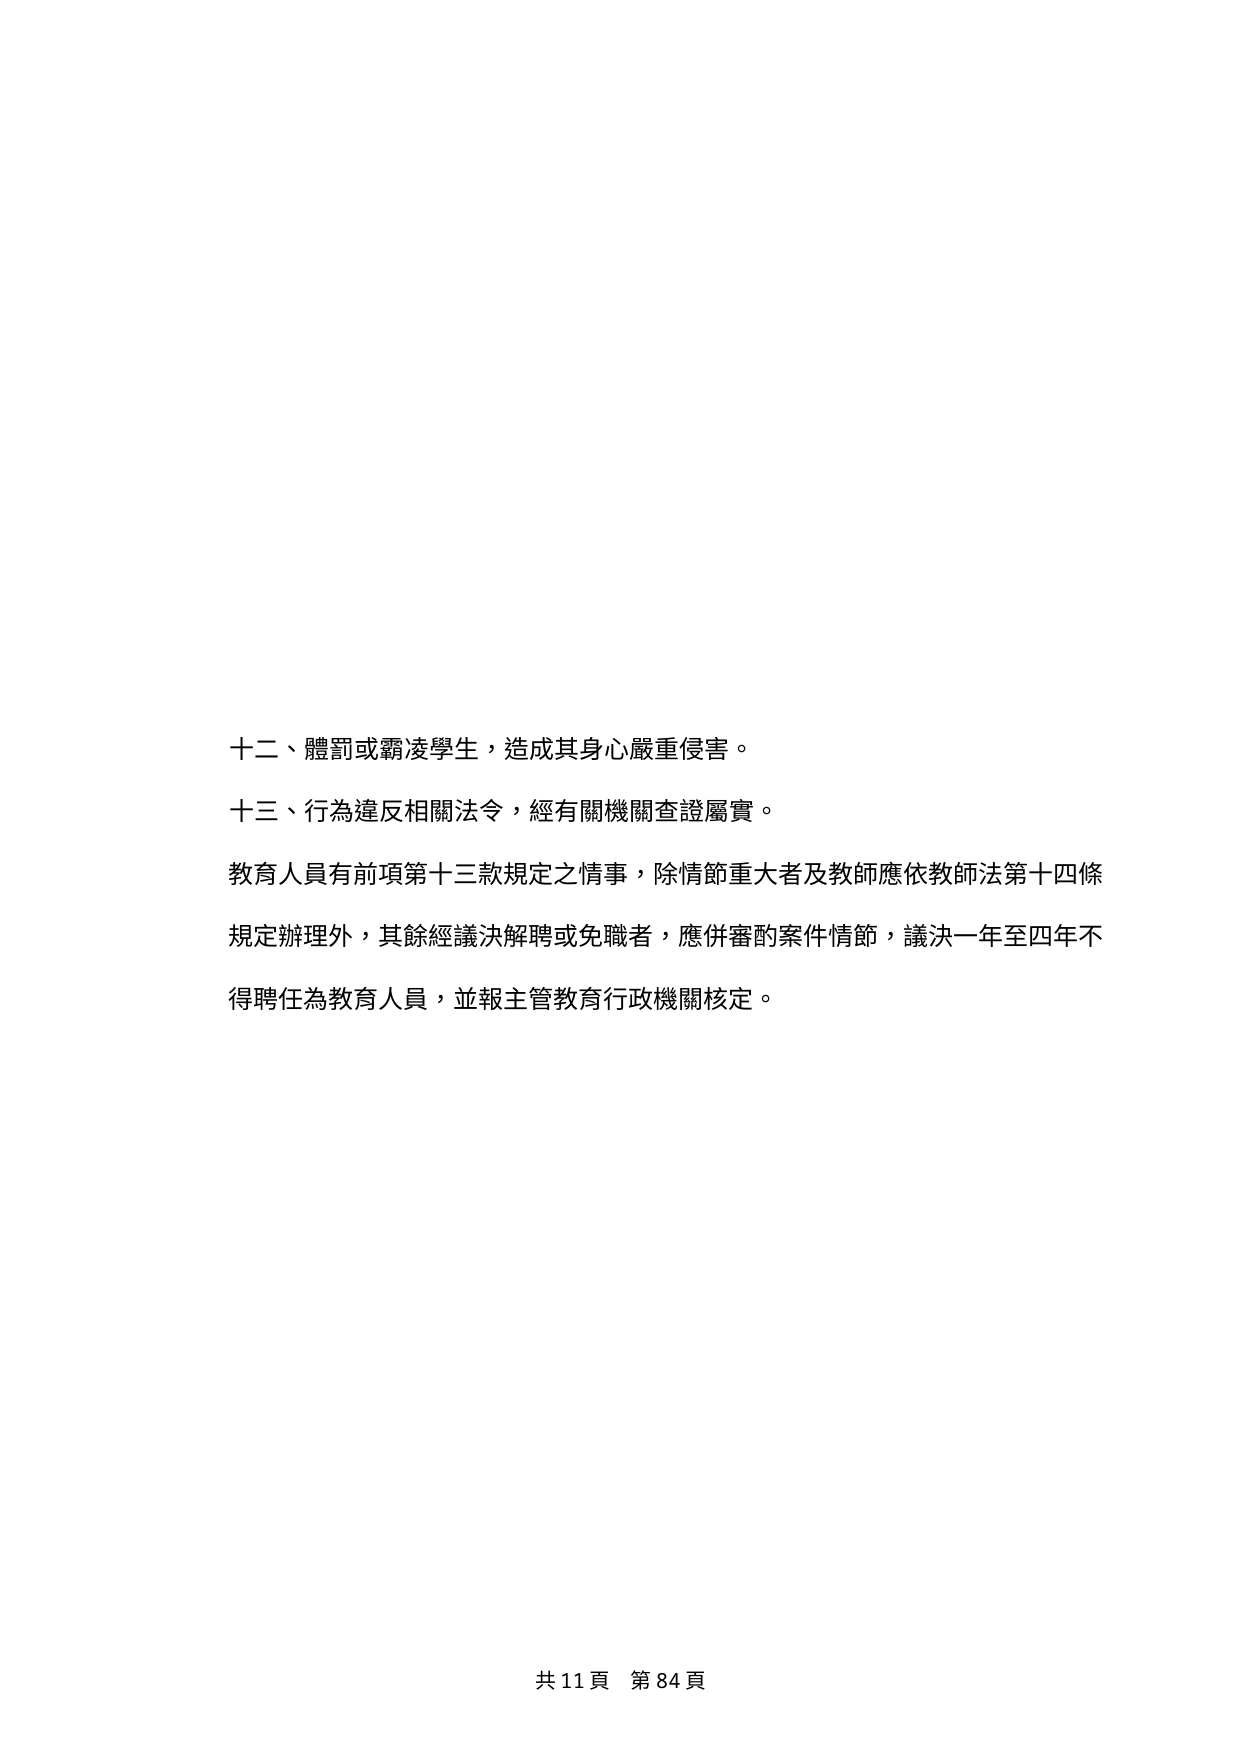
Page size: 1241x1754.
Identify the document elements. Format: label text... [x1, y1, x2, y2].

text 十三、行為違反相關法令，經有關機關查證屬實。 [118, 768, 1122, 831]
text 教育人員有前項第十三款規定之情事，除情節重大者及教師應依教師法第十四條規定辦理外，其餘經議決解聘或免職者，應併審酌案件情節，議決一年至四年不得聘任為教育人員，並報主管教育行政機關核定。 [229, 831, 1122, 1018]
text 十二、體罰或霸凌學生，造成其身心嚴重侵害。 [118, 706, 1122, 768]
